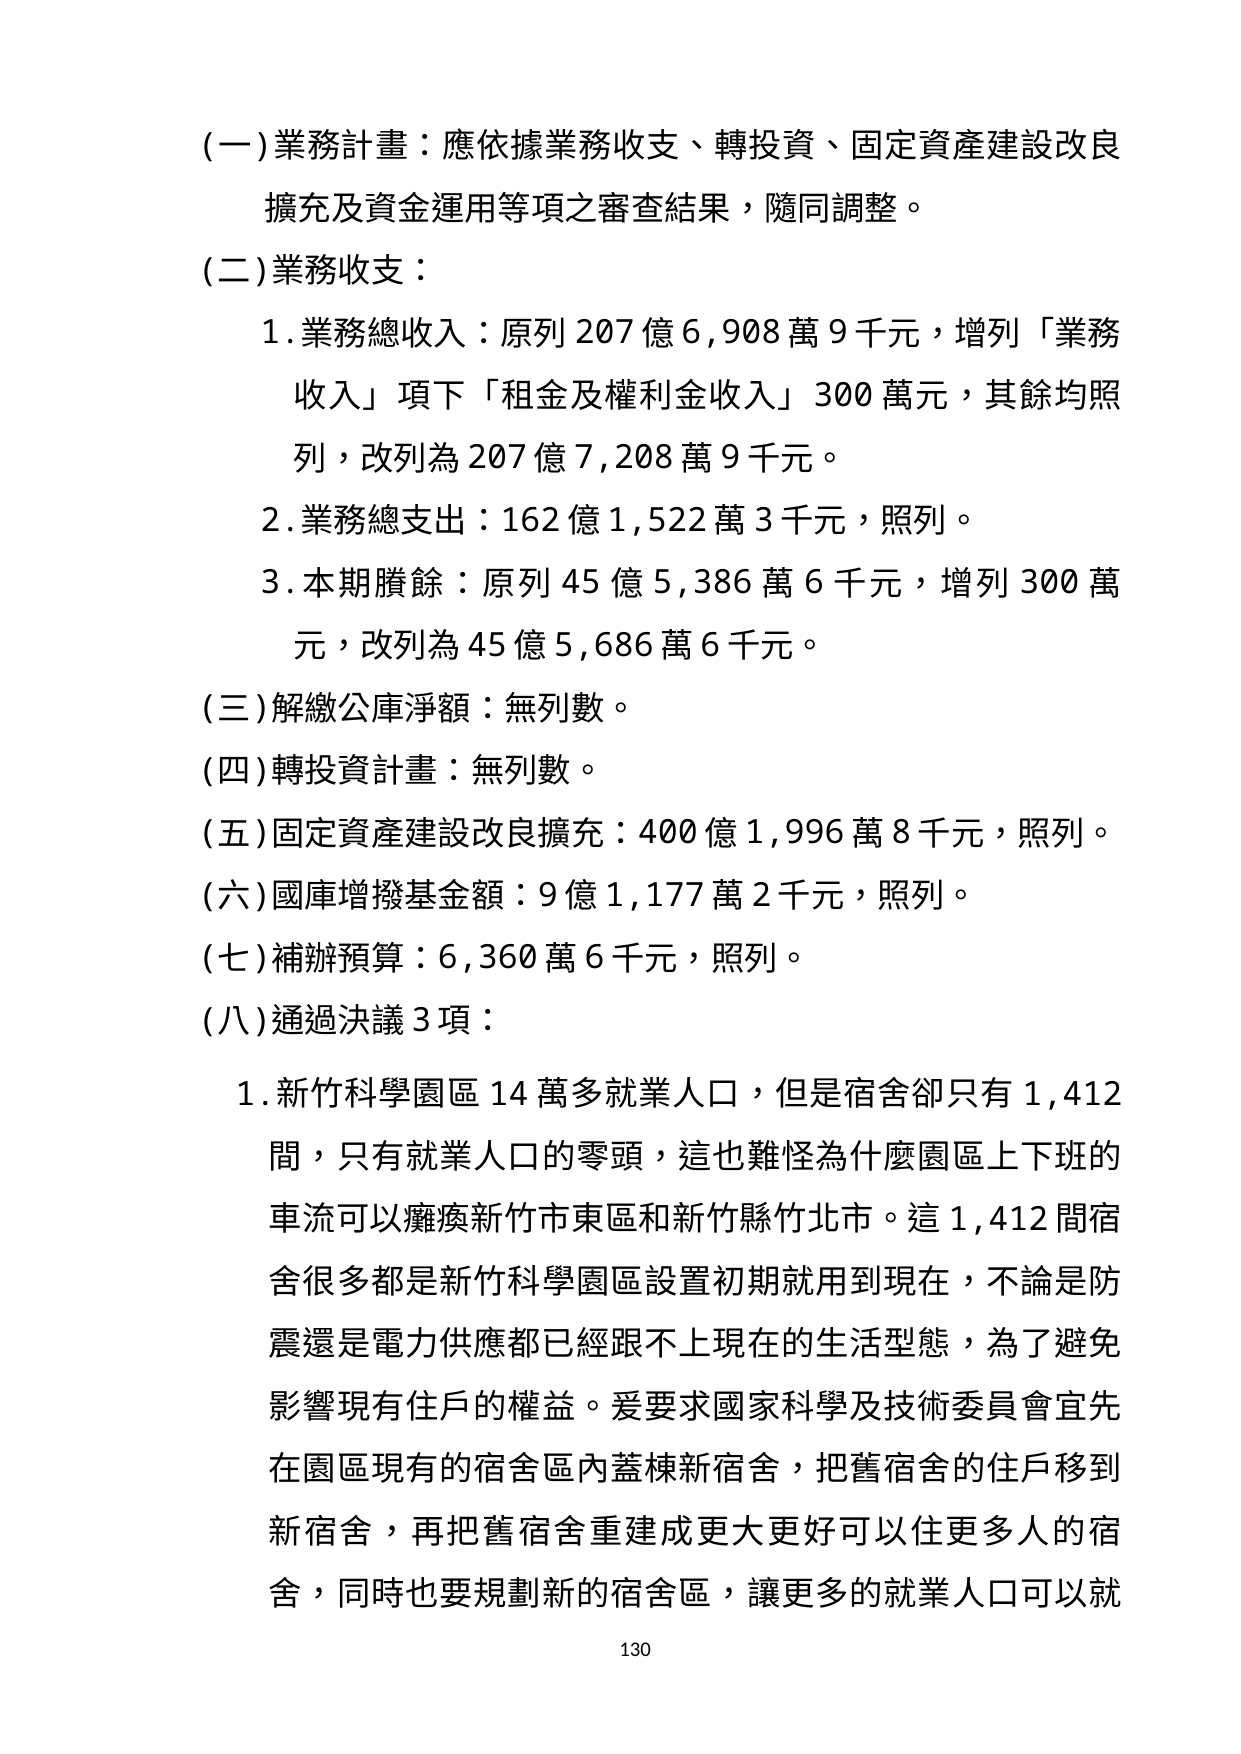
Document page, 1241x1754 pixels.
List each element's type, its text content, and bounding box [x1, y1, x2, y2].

text (二)業務收支： [198, 237, 1122, 300]
text 3.本期賸餘：原列45億5,386萬6千元，增列300萬元，改列為45億5,686萬6千元。 [260, 550, 1122, 675]
text (八)通過決議3項： [198, 987, 1122, 1050]
text (一)業務計畫：應依據業務收支、轉投資、固定資產建設改良擴充及資金運用等項之審查結果，隨同調整。 [198, 112, 1122, 237]
text (七)補辦預算：6,360萬6千元，照列。 [198, 925, 1122, 987]
text (五)固定資產建設改良擴充：400億1,996萬8千元，照列。 [198, 800, 1122, 862]
text 2.業務總支出：162億1,522萬3千元，照列。 [260, 487, 1122, 550]
text (三)解繳公庫淨額：無列數。 [198, 675, 1122, 737]
text (四)轉投資計畫：無列數。 [198, 737, 1122, 800]
text 1.業務總收入：原列207億6,908萬9千元，增列「業務收入」項下「租金及權利金收入」300萬元，其餘均照列，改列為207億7,208萬9千元。 [260, 300, 1122, 487]
text 1.新竹科學園區14萬多就業人口，但是宿舍卻只有1,412間，只有就業人口的零頭，這也難怪為什麼園區上下班的車流可以癱瘓新竹市東區和新竹縣竹北市。這1,412間宿舍很多都是新竹科學園區設置初期就用到現在，不論是防震還是電力供應都已經跟不上現在的生活型態，為了避免影響現有住戶的權益。爰要求國家科學及技術委員會宜先在園區現有的宿舍區內蓋棟新宿舍，把舊宿舍的住戶移到新宿舍，再把舊宿舍重建成更大更好可以住更多人的宿舍，同時也要規劃新的宿舍區，讓更多的就業人口可以就 [235, 1050, 1122, 1612]
text (六)國庫增撥基金額：9億1,177萬2千元，照列。 [198, 862, 1122, 925]
